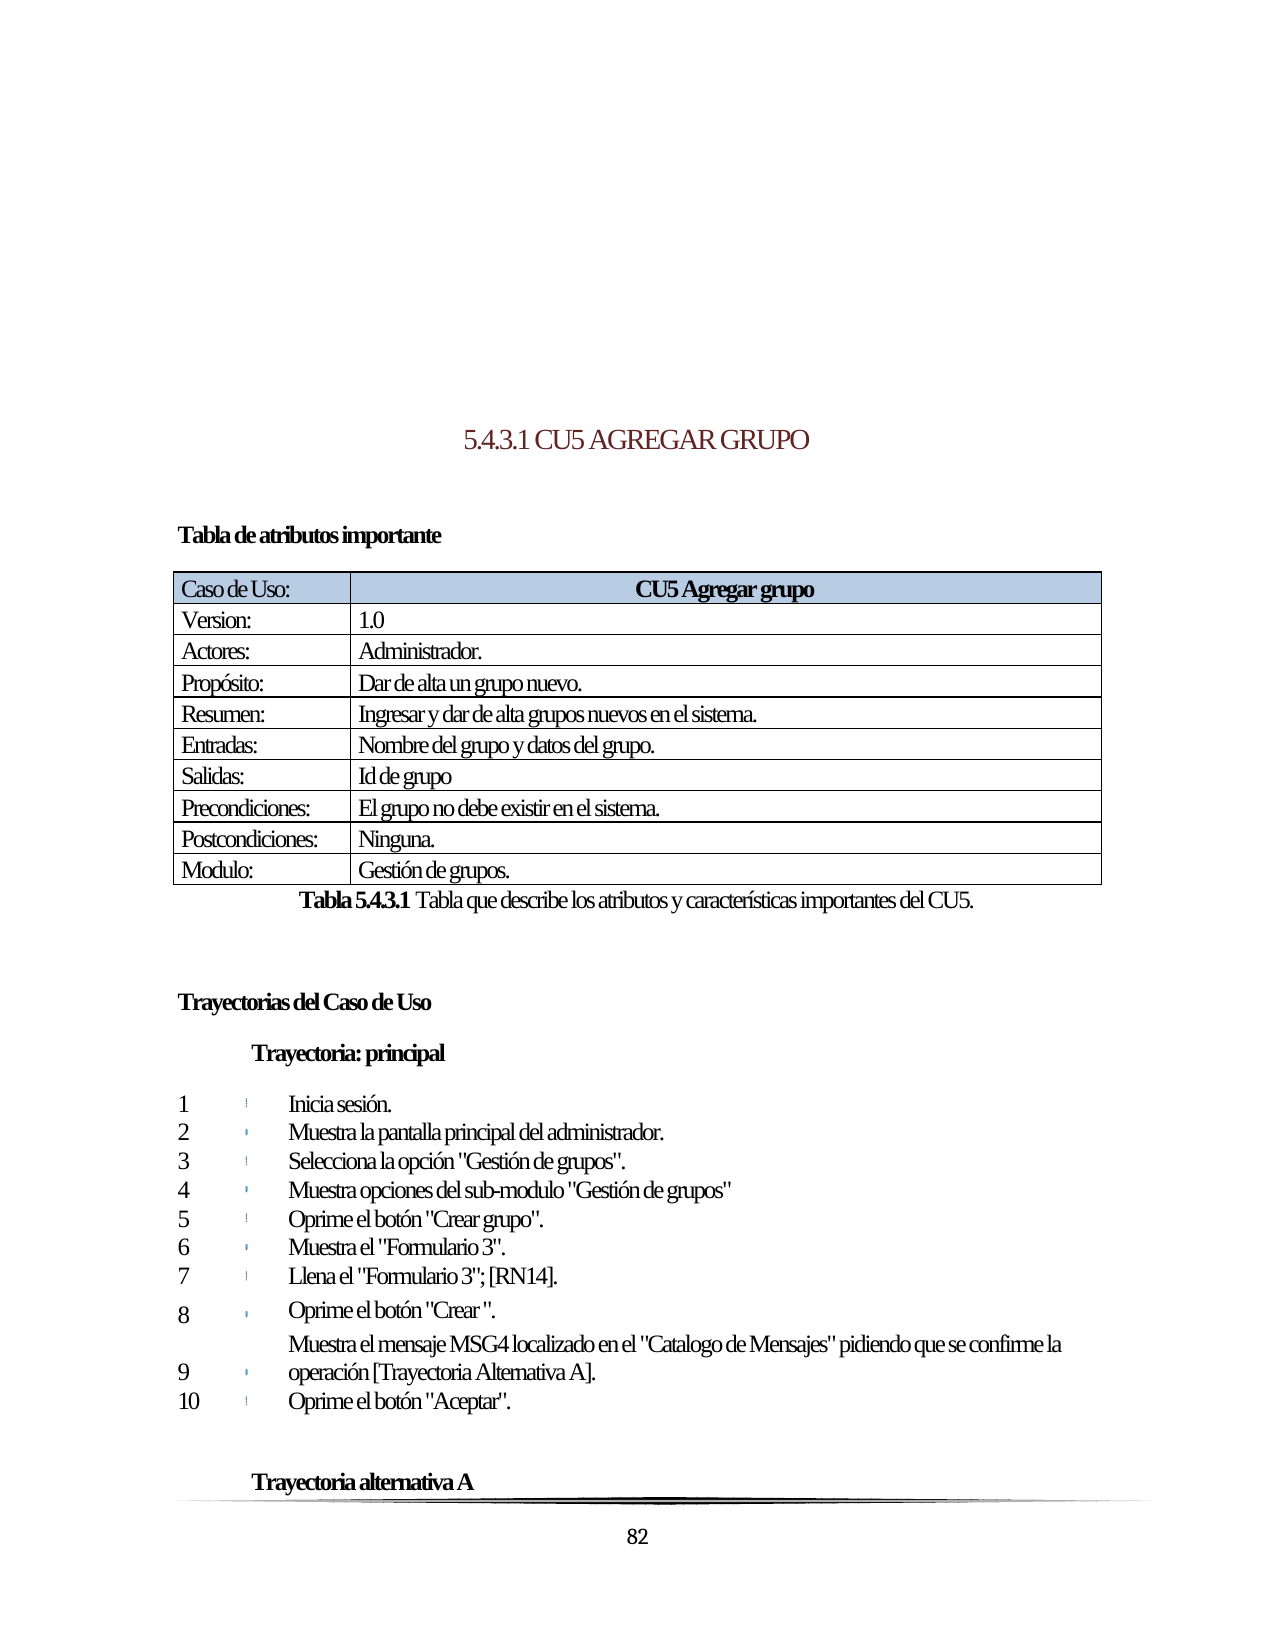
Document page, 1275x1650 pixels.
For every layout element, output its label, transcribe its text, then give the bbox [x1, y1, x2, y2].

table_cell 8 [170, 1290, 222, 1329]
table_cell [222, 1175, 281, 1204]
table_cell Dar de alta un grupo nuevo. [351, 666, 1101, 696]
table_cell Muestra el mensaje MSG4 localizado en el "Catalogo de Mensajes" pidiendo que se confirme la operación [Trayectoria Alternativa A]. [281, 1329, 1107, 1386]
table_cell Oprime el botón "Aceptar". [281, 1386, 1107, 1415]
table_cell Muestra opciones del sub-modulo "Gestión de grupos" [281, 1175, 1107, 1204]
table_cell Muestra el "Formulario 3". [281, 1233, 1107, 1261]
table_cell Actores: [174, 635, 350, 665]
picture [177, 1497, 1153, 1505]
table_cell Precondiciones: [174, 791, 350, 821]
table_cell Muestra la pantalla principal del administrador. [281, 1118, 1107, 1146]
table_cell [222, 1329, 281, 1386]
table_cell 9 [170, 1329, 222, 1386]
table_cell 7 [170, 1261, 222, 1290]
table_cell Administrador. [351, 635, 1101, 665]
table_cell [222, 1204, 281, 1232]
table_cell [222, 1146, 281, 1175]
table_cell Gestión de grupos. [351, 854, 1101, 884]
table_header CU5 Agregar grupo [351, 573, 1101, 603]
table_header Caso de Uso: [174, 573, 350, 603]
table_cell [222, 1261, 281, 1290]
table_cell [222, 1118, 281, 1146]
table_cell El grupo no debe existir en el sistema. [351, 791, 1101, 821]
table_cell [222, 1233, 281, 1261]
table_cell Entradas: [174, 729, 350, 759]
table_cell Nombre del grupo y datos del grupo. [351, 729, 1101, 759]
table_cell 4 [170, 1175, 222, 1204]
table_header Inicia sesión. [281, 1089, 1107, 1117]
table_cell Ingresar y dar de alta grupos nuevos en el sistema. [351, 698, 1101, 728]
text Tabla 5.4.3.1 Tabla que describe los atributos y características importantes del CU5. [177, 885, 1098, 914]
table_cell [222, 1386, 281, 1415]
table_cell Propósito: [174, 666, 350, 696]
table_cell Id de grupo [351, 760, 1101, 790]
table_cell Llena el "Formulario 3"; [RN14]. [281, 1261, 1107, 1290]
table_cell 5 [170, 1204, 222, 1232]
table_cell Salidas: [174, 760, 350, 790]
table_cell [222, 1290, 281, 1329]
subtitle 5.4.3.1 CU5 Agregar grupo [177, 422, 1098, 455]
text Trayectorias del Caso de Uso [177, 987, 1098, 1016]
table_cell 10 [170, 1386, 222, 1415]
text Tabla de atributos importante [177, 520, 1098, 549]
table_cell Selecciona la opción "Gestión de grupos". [281, 1146, 1107, 1175]
table_cell 6 [170, 1233, 222, 1261]
table_cell Ninguna. [351, 823, 1101, 853]
table_header [222, 1089, 281, 1117]
table_cell Oprime el botón "Crear ". [281, 1290, 1107, 1329]
table_cell 2 [170, 1118, 222, 1146]
table_cell Postcondiciones: [174, 823, 350, 853]
table_cell 3 [170, 1146, 222, 1175]
table_cell Modulo: [174, 854, 350, 884]
table_cell Version: [174, 604, 350, 634]
table_cell 1.0 [351, 604, 1101, 634]
text Trayectoria: principal [177, 1038, 1098, 1066]
table_cell Oprime el botón "Crear grupo". [281, 1204, 1107, 1232]
text Trayectoria alternativa A [177, 1467, 1098, 1496]
table_cell Resumen: [174, 698, 350, 728]
table_header 1 [170, 1089, 222, 1117]
